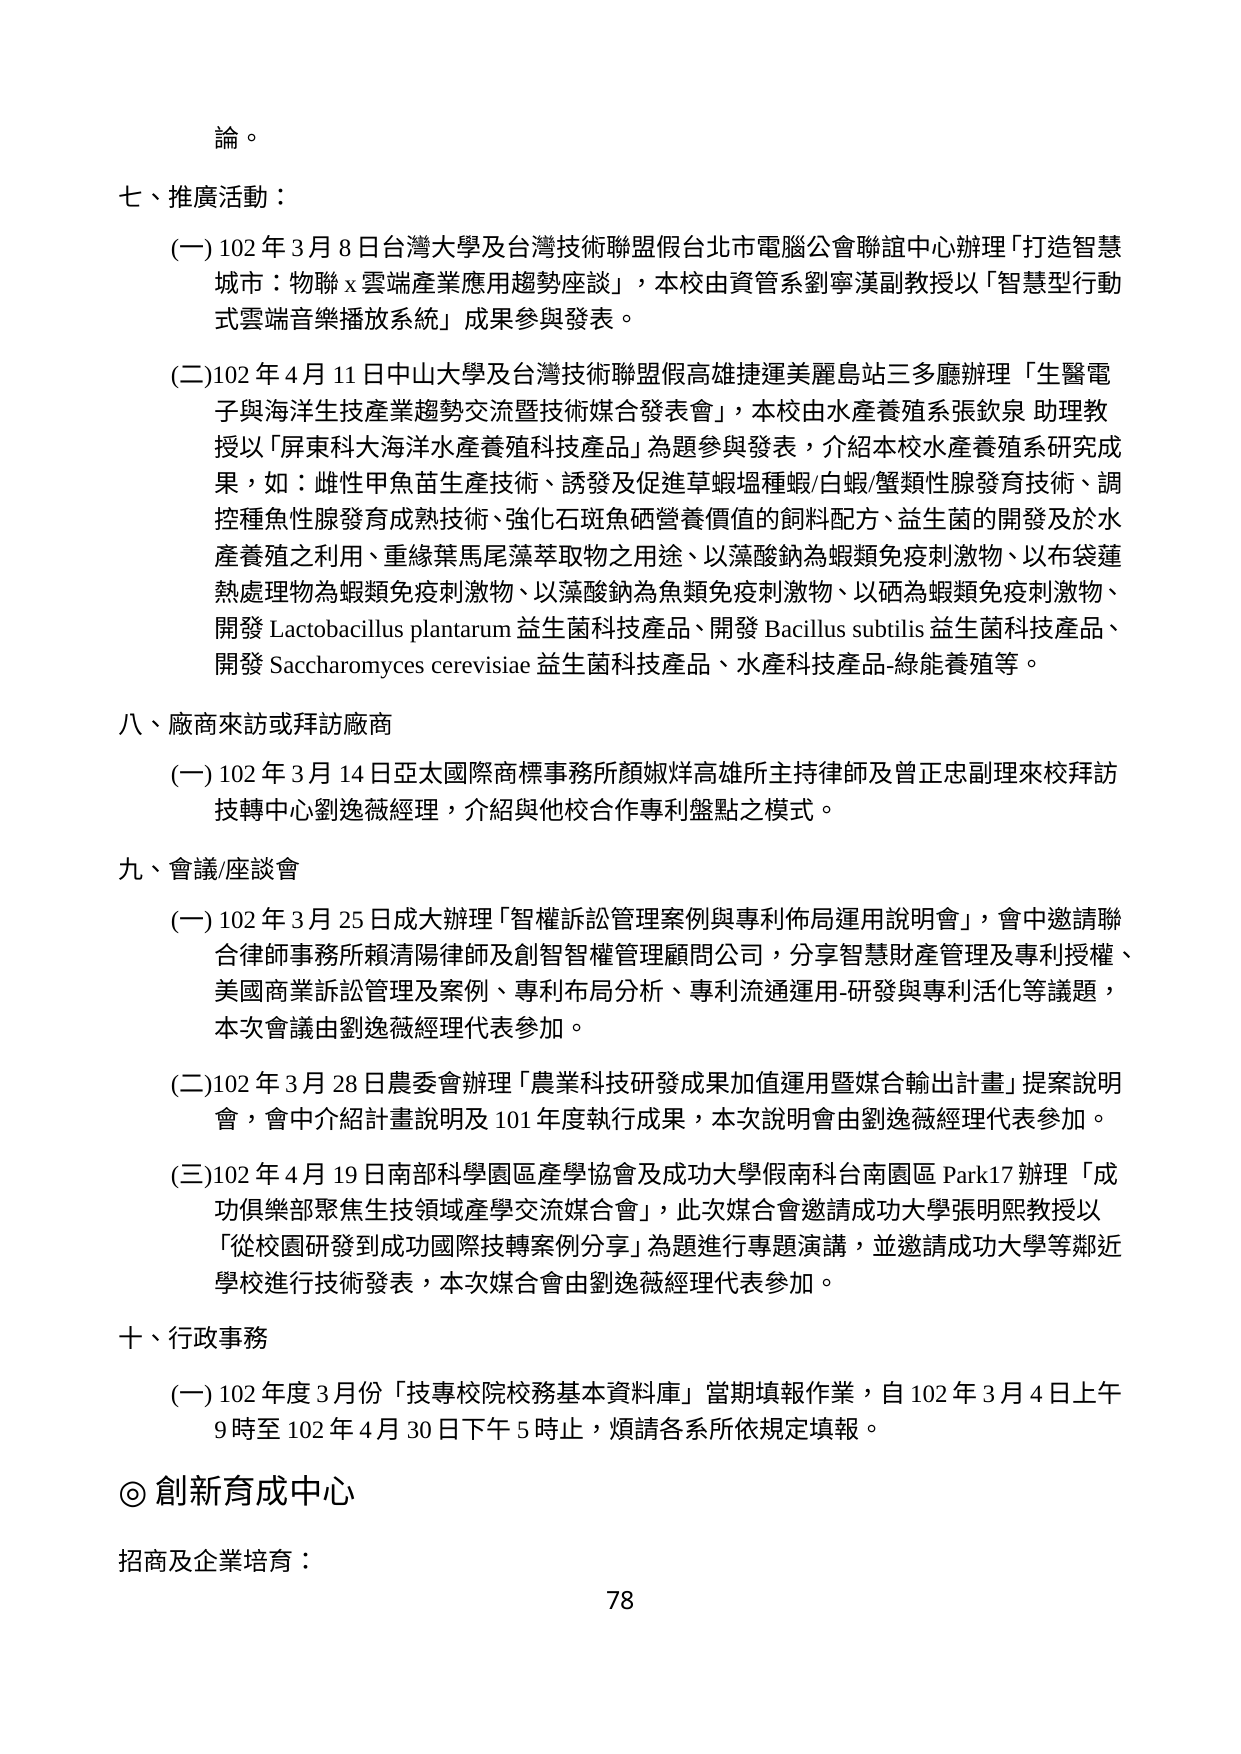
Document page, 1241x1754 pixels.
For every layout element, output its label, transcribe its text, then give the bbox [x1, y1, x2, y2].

text (一) 102年3月25日成大辦理「智權訴訟管理案例與專利佈局運用說明會」，會中邀請聯合律師事務所賴清陽律師及創智智權管理顧問公司，分享智慧財產管理及專利授權、美國商業訴訟管理及案例、專利布局分析、專利流通運用-研發與專利活化等議題，本次會議由劉逸薇經理代表參加。 [171, 899, 1122, 1044]
text (二)102年4月11日中山大學及台灣技術聯盟假高雄捷運美麗島站三多廳辦理「生醫電子與海洋生技產業趨勢交流暨技術媒合發表會」，本校由水產養殖系張欽泉 助理教授以「屏東科大海洋水產養殖科技產品」為題參與發表，介紹本校水產養殖系研究成果，如：雌性甲魚苗生產技術、誘發及促進草蝦塭種蝦/白蝦/蟹類性腺發育技術、調控種魚性腺發育成熟技術、強化石斑魚硒營養價值的飼料配方、益生菌的開發及於水產養殖之利用、重緣葉馬尾藻萃取物之用途、以藻酸鈉為蝦類免疫刺激物、以布袋蓮熱處理物為蝦類免疫刺激物、以藻酸鈉為魚類免疫刺激物、以硒為蝦類免疫刺激物、開發Lactobacillus plantarum益生菌科技產品、開發Bacillus subtilis益生菌科技產品、開發Saccharomyces cerevisiae益生菌科技產品、水產科技產品-綠能養殖等。 [171, 355, 1122, 681]
text (一) 102年度3月份「技專校院校務基本資料庫」當期填報作業，自102年3月4日上午9時至102年4月30日下午5時止，煩請各系所依規定填報。 [171, 1373, 1122, 1446]
text 論。 [187, 118, 1122, 154]
text 九、會議/座談會 [118, 845, 1122, 887]
text (二)102年3月28日農委會辦理「農業科技研發成果加值運用暨媒合輸出計畫」提案說明會，會中介紹計畫說明及101年度執行成果，本次說明會由劉逸薇經理代表參加。 [171, 1063, 1122, 1136]
text (一) 102年3月14日亞太國際商標事務所顏婌烊高雄所主持律師及曾正忠副理來校拜訪技轉中心劉逸薇經理，介紹與他校合作專利盤點之模式。 [171, 754, 1122, 826]
text 招商及企業培育： [118, 1537, 1122, 1579]
text 八、廠商來訪或拜訪廠商 [118, 700, 1122, 741]
text (三)102年4月19日南部科學園區產學協會及成功大學假南科台南園區Park17辦理「成功俱樂部聚焦生技領域產學交流媒合會」，此次媒合會邀請成功大學張明熙教授以「從校園研發到成功國際技轉案例分享」為題進行專題演講，並邀請成功大學等鄰近學校進行技術發表，本次媒合會由劉逸薇經理代表參加。 [171, 1154, 1122, 1299]
text ◎ 創新育成中心 [118, 1464, 1127, 1513]
text 七、推廣活動： [118, 173, 1122, 215]
text (一) 102年3月8日台灣大學及台灣技術聯盟假台北市電腦公會聯誼中心辦理「打造智慧城市：物聯x雲端產業應用趨勢座談」，本校由資管系劉寧漢副教授以「智慧型行動式雲端音樂播放系統」成果參與發表。 [171, 227, 1122, 336]
text 十、行政事務 [118, 1318, 1122, 1354]
